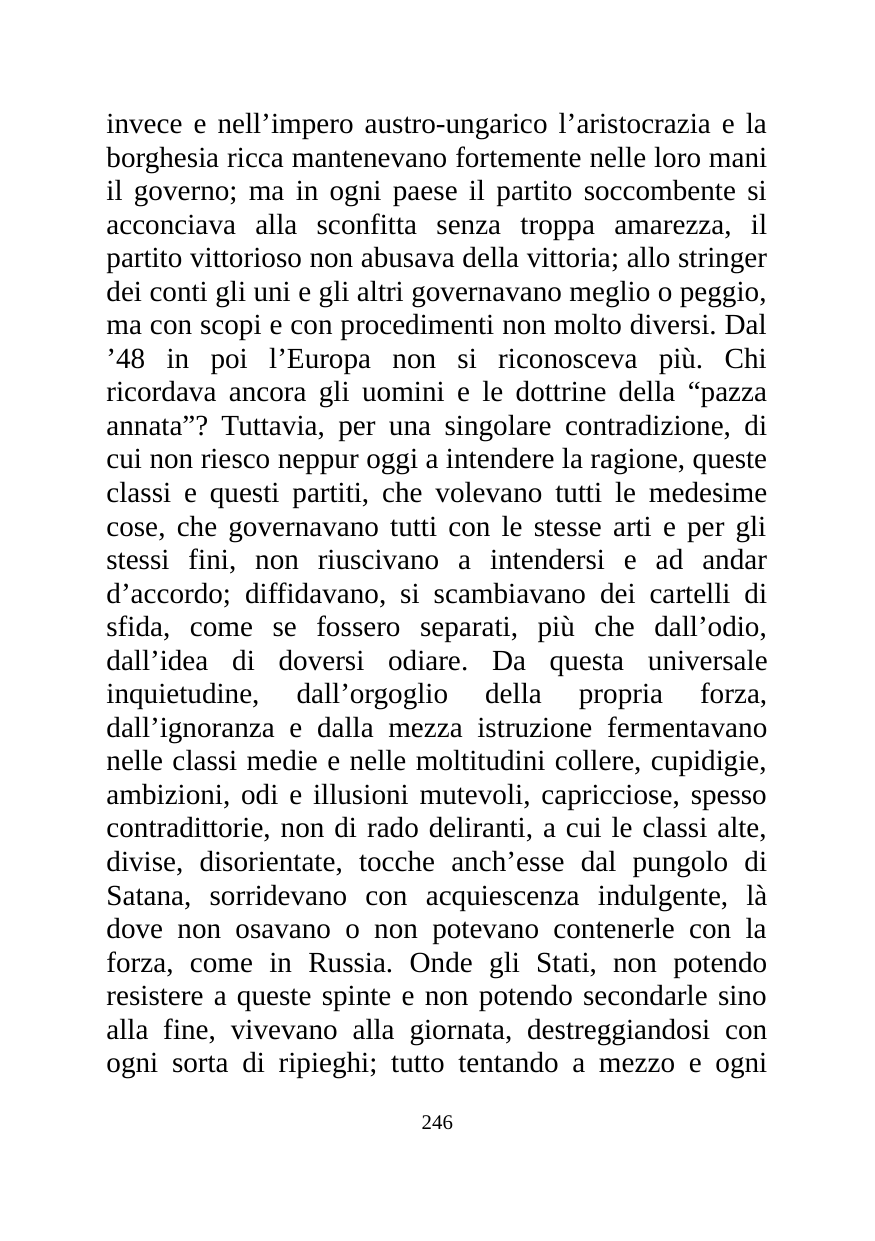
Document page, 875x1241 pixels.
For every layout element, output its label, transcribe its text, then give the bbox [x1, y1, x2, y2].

text invece e nell’impero austro-ungarico l’aristocrazia e la borghesia ricca mantenevano fortemente nelle loro mani il governo; ma in ogni paese il partito soccombente si acconciava alla sconfitta senza troppa amarezza, il partito vittorioso non abusava della vittoria; allo stringer dei conti gli uni e gli altri governavano meglio o peggio, ma con scopi e con procedimenti non molto diversi. Dal ’48 in poi l’Europa non si riconosceva più. Chi ricordava ancora gli uomini e le dottrine della “pazza annata”? Tuttavia, per una singolare contradizione, di cui non riesco neppur oggi a intendere la ragione, queste classi e questi partiti, che volevano tutti le medesime cose, che governavano tutti con le stesse arti e per gli stessi fini, non riuscivano a intendersi e ad andar d’accordo; diffidavano, si scambiavano dei cartelli di sfida, come se fossero separati, più che dall’odio, dall’idea di doversi odiare. Da questa universale inquietudine, dall’orgoglio della propria forza, dall’ignoranza e dalla mezza istruzione fermentavano nelle classi medie e nelle moltitudini collere, cupidigie, ambizioni, odi e illusioni mutevoli, capricciose, spesso contradittorie, non di rado deliranti, a cui le classi alte, divise, disorientate, tocche anch’esse dal pungolo di Satana, sorridevano con acquiescenza indulgente, là dove non osavano o non potevano contenerle con la forza, come in Russia. Onde gli Stati, non potendo resistere a queste spinte e non potendo secondarle sino alla fine, vivevano alla giornata, destreggiandosi con ogni sorta di ripieghi; tutto tentando a mezzo e ogni [106, 106, 768, 1079]
